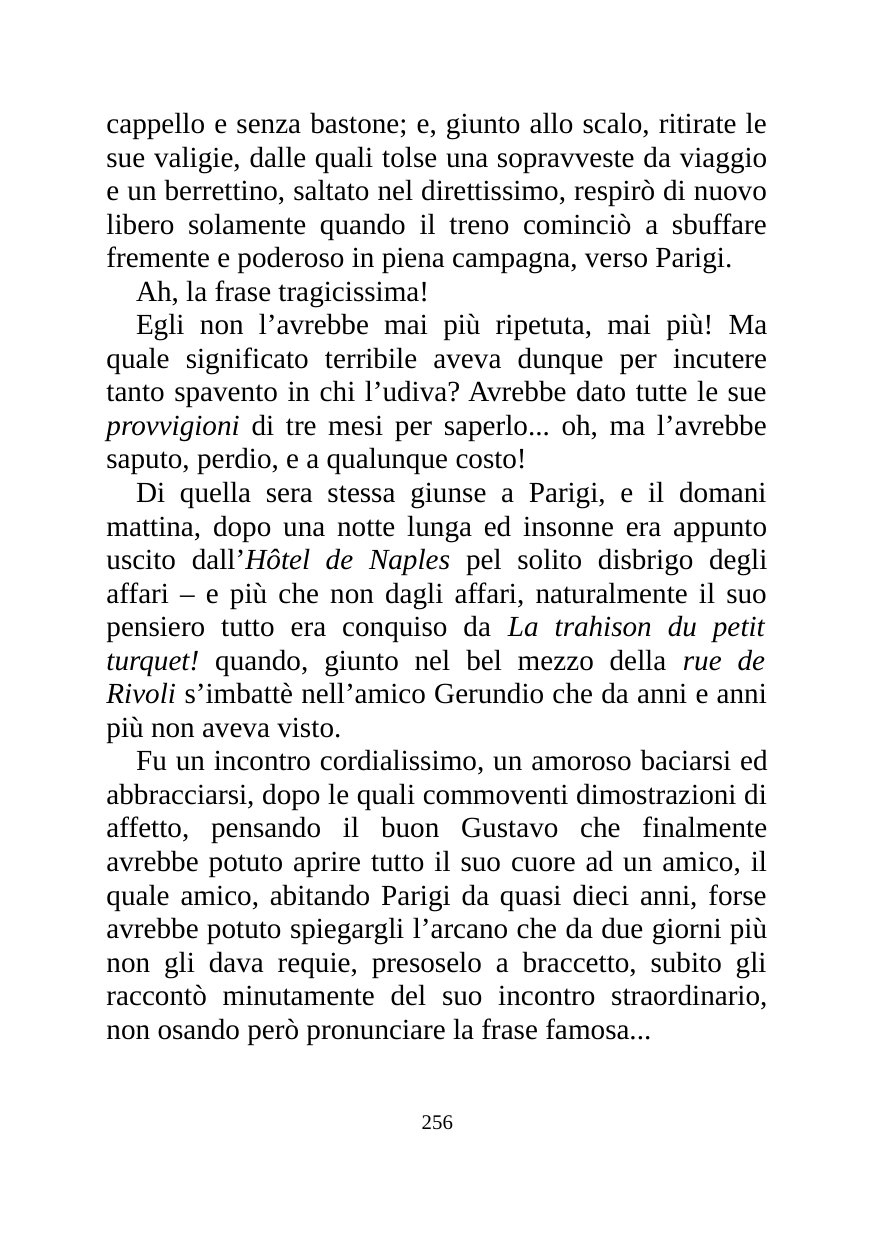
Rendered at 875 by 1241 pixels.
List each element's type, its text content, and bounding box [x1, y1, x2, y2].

text cappello e senza bastone; e, giunto allo scalo, ritirate le sue valigie, dalle quali tolse una sopravveste da viaggio e un berrettino, saltato nel direttissimo, respirò di nuovo libero solamente quando il treno cominciò a sbuffare fremente e poderoso in piena campagna, verso Parigi. [106, 106, 768, 274]
text Fu un incontro cordialissimo, un amoroso baciarsi ed abbracciarsi, dopo le quali commoventi dimostrazioni di affetto, pensando il buon Gustavo che finalmente avrebbe potuto aprire tutto il suo cuore ad un amico, il quale amico, abitando Parigi da quasi dieci anni, forse avrebbe potuto spiegargli l’arcano che da due giorni più non gli dava requie, presoselo a braccetto, subito gli raccontò minutamente del suo incontro straordinario, non osando però pronunciare la frase famosa... [106, 743, 768, 1045]
text Egli non l’avrebbe mai più ripetuta, mai più! Ma quale significato terribile aveva dunque per incutere tanto spavento in chi l’udiva? Avrebbe dato tutte le sue provvigioni di tre mesi per saperlo... oh, ma l’avrebbe saputo, perdio, e a qualunque costo! [106, 307, 768, 475]
text Ah, la frase tragicissima! [106, 274, 768, 307]
text Di quella sera stessa giunse a Parigi, e il domani mattina, dopo una notte lunga ed insonne era appunto uscito dall’Hôtel de Naples pel solito disbrigo degli affari – e più che non dagli affari, naturalmente il suo pensiero tutto era conquiso da La trahison du petit turquet! quando, giunto nel bel mezzo della rue de Rivoli s’imbattè nell’amico Gerundio che da anni e anni più non aveva visto. [106, 475, 768, 743]
